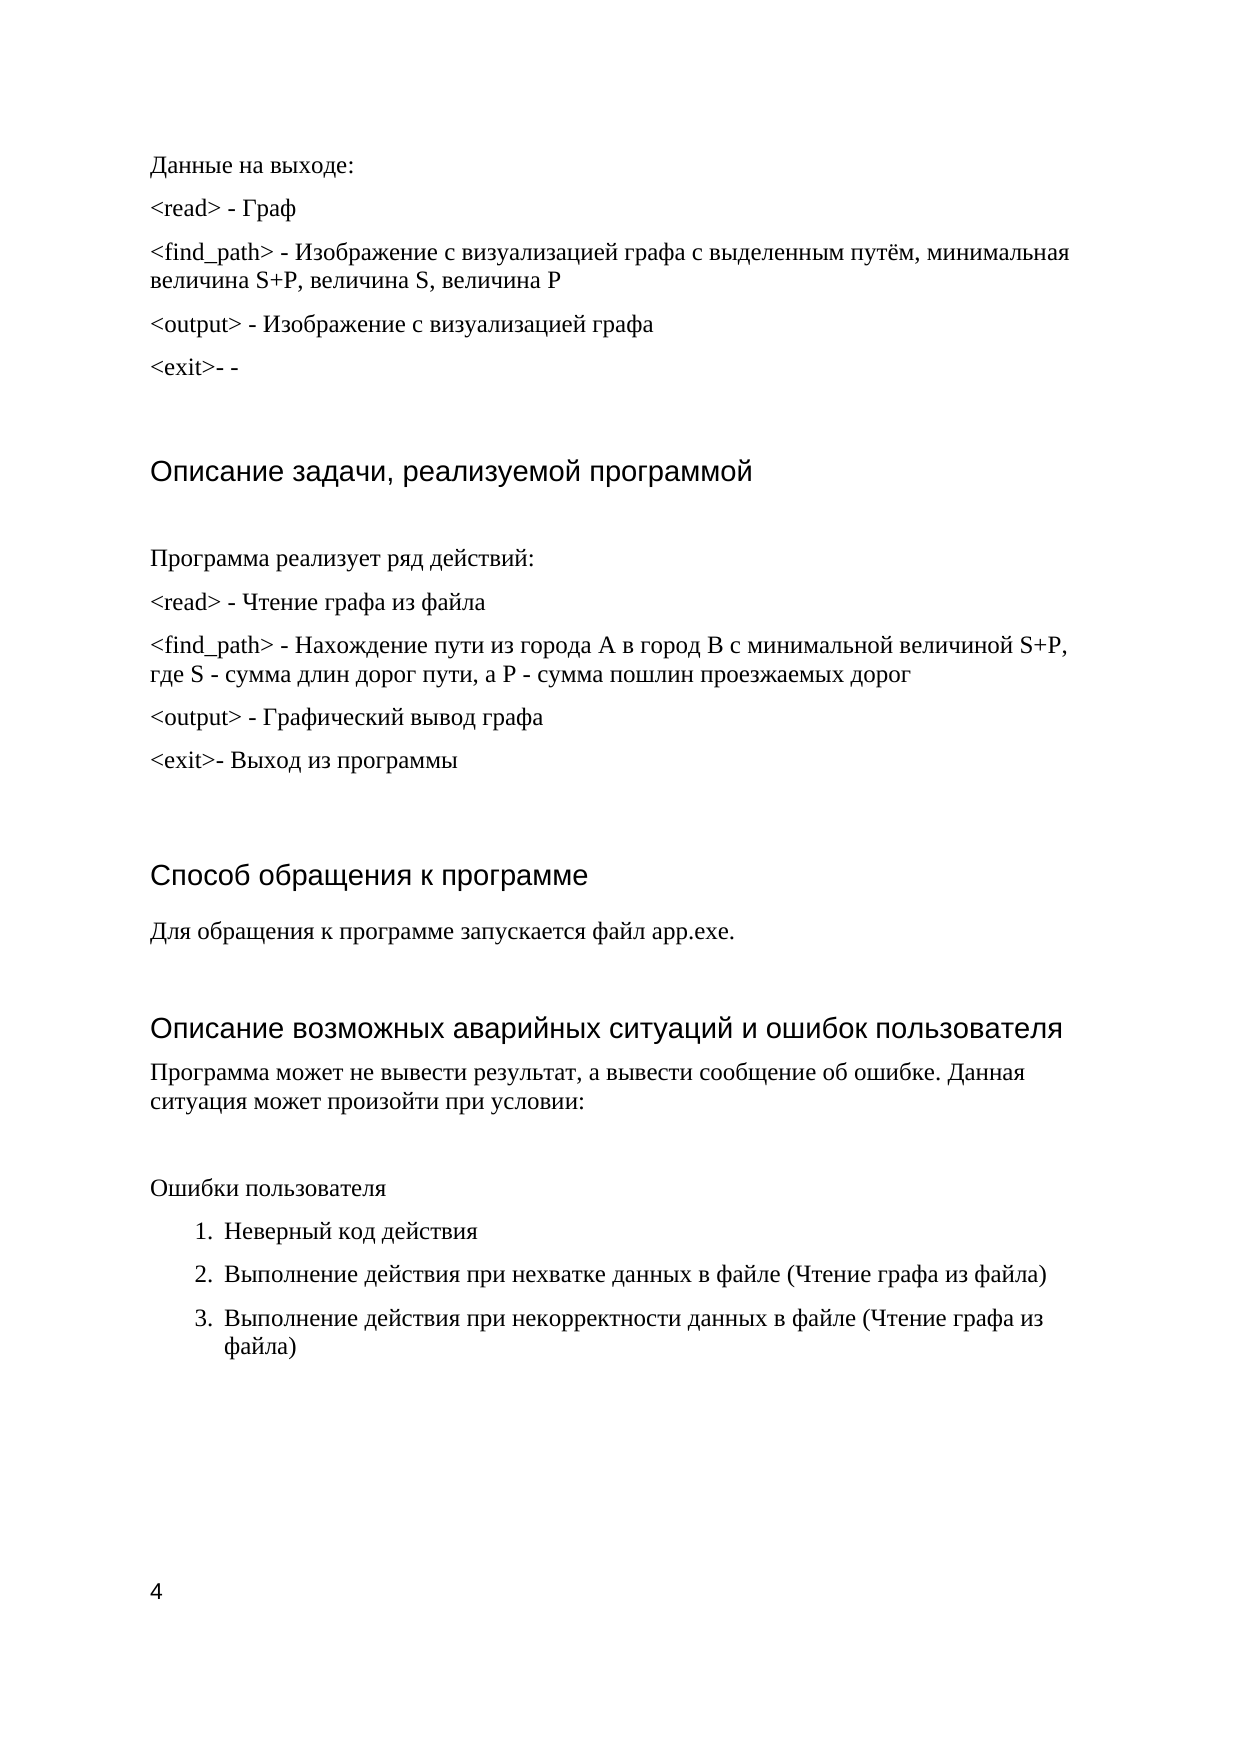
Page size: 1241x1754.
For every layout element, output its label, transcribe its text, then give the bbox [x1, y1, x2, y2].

text <read> - Чтение графа из файла [150, 587, 1090, 615]
text <output> - Изображение с визуализацией графа [150, 309, 1090, 337]
text <find_path> - Изображение с визуализацией графа с выделенным путём, минимальная величина S+P, величина S, величина P [150, 237, 1090, 294]
text Ошибки пользователя [150, 1173, 1090, 1201]
text Программа может не вывести результат, а вывести сообщение об ошибке. Данная ситуация может произойти при условии: [150, 1057, 1090, 1115]
list Неверный код действия [194, 1216, 1090, 1245]
text <exit>- - [150, 352, 1090, 381]
text <exit>- Выход из программы [150, 745, 1090, 774]
list Выполнение действия при нехватке данных в файле (Чтение графа из файла) [194, 1259, 1090, 1288]
subtitle Для обращения к программе запускается файл app.exe. [150, 916, 1090, 945]
text <read> - Граф [150, 193, 1090, 222]
text Программа реализует ряд действий: [150, 543, 1090, 572]
subtitle Описание задачи, реализуемой программой [150, 454, 1090, 487]
subtitle Способ обращения к программе [150, 858, 1090, 891]
subtitle Описание возможных аварийных ситуаций и ошибок пользователя [150, 1011, 1090, 1045]
list Выполнение действия при некорректности данных в файле (Чтение графа из файла) [194, 1303, 1090, 1360]
text Данные на выходе: [150, 150, 1090, 179]
text <find_path> - Нахождение пути из города A в город B с минимальной величиной S+P, где S - сумма длин дорог пути, а P - сумма пошлин проезжаемых дорог [150, 630, 1090, 687]
text <output> - Графический вывод графа [150, 702, 1090, 731]
